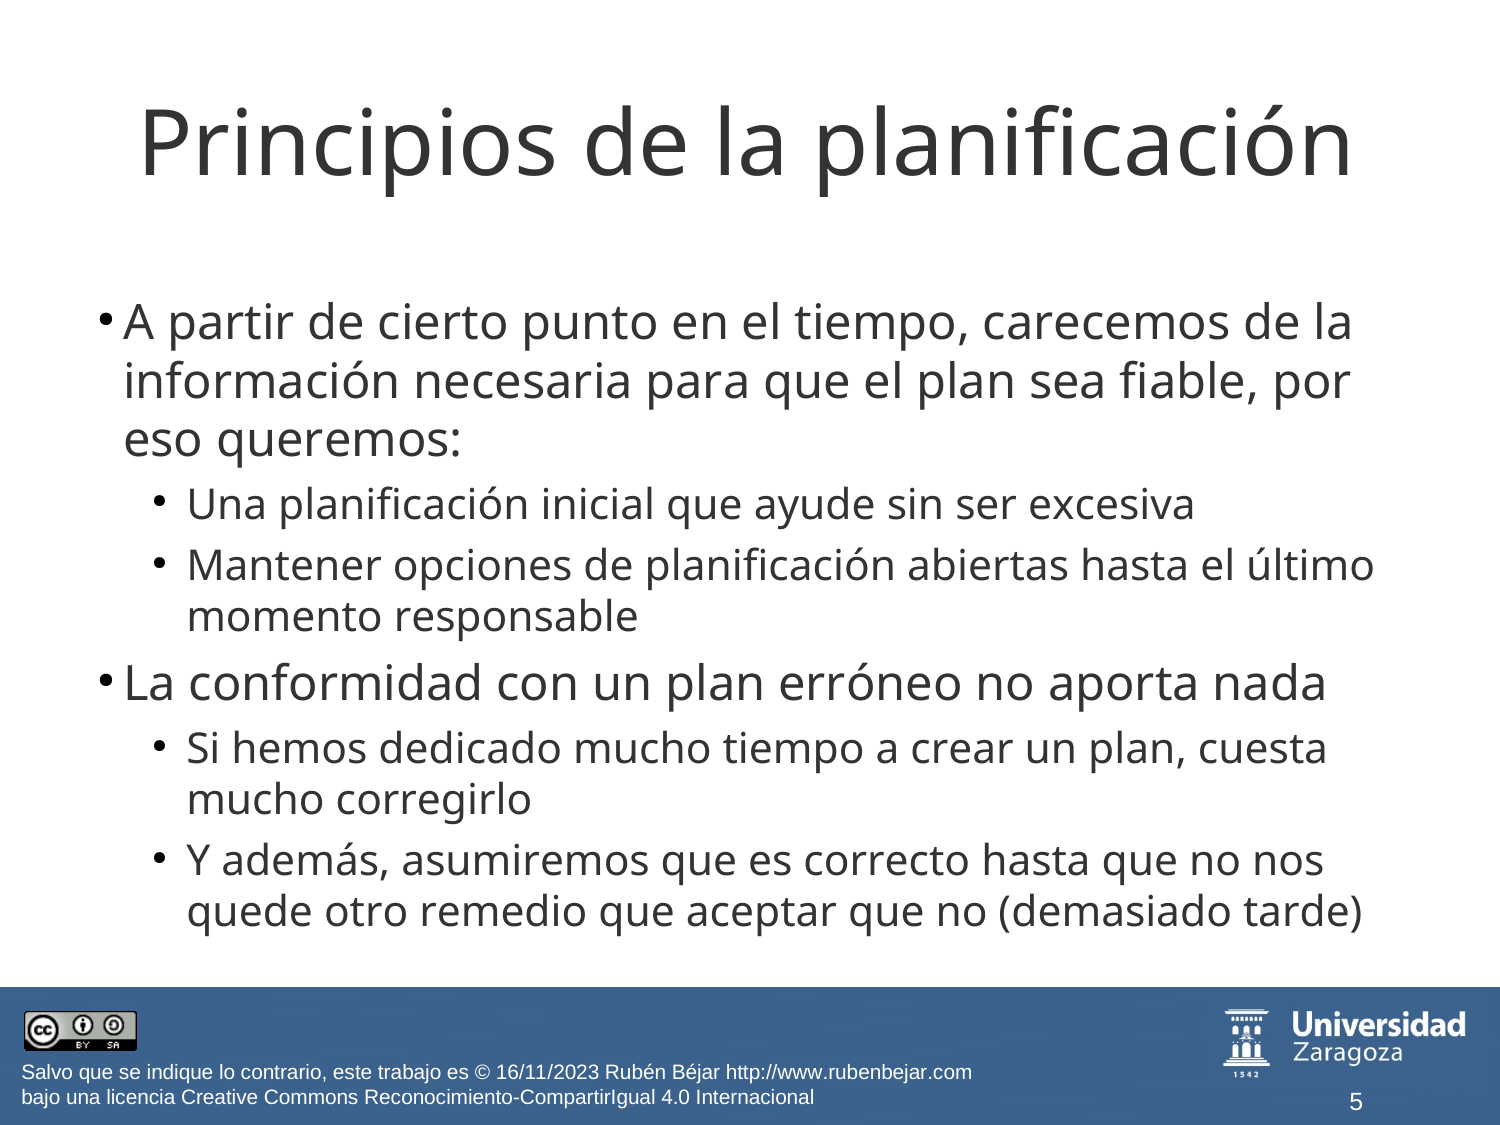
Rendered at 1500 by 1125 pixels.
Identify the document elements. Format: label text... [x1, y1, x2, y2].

title Principios de la planificación [74, 21, 1420, 257]
list A partir de cierto punto en el tiempo, carecemos de la información necesaria para que el plan sea fiable, por eso queremos: Una planificación inicial que ayude sin ser excesiva Mantener opciones de planificación abiertas hasta el último momento responsable La conformidad con un plan erróneo no aporta nada Si hemos dedicado mucho tiempo a crear un plan, cuesta mucho corregirlo Y además, asumiremos que es correcto hasta que no nos quede otro remedio que aceptar que no (demasiado tarde) [82, 283, 1418, 957]
picture [0, 987, 1500, 1125]
